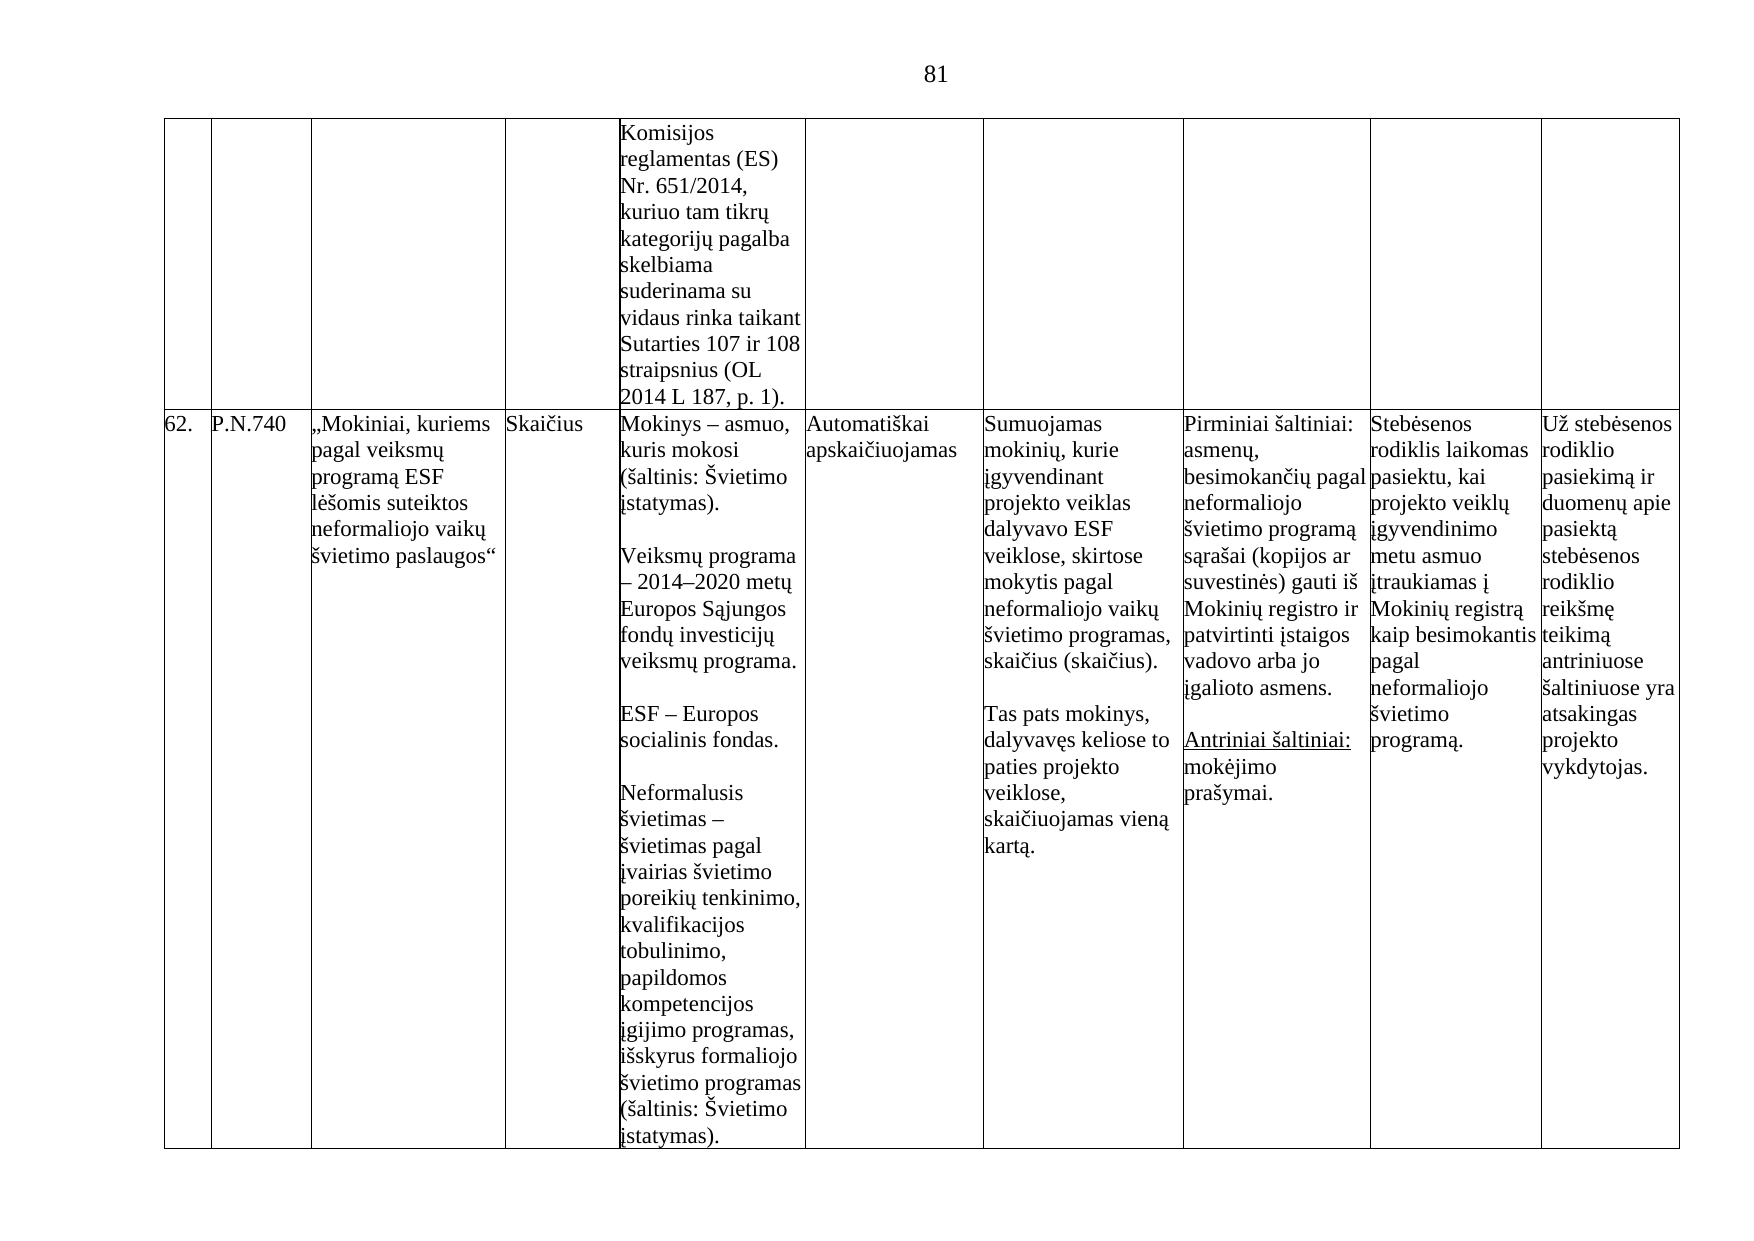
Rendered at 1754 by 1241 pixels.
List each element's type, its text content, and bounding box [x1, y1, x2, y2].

table_cell [1184, 119, 1370, 409]
table_cell [165, 119, 211, 409]
table_cell Sumuojamas mokinių, kurie įgyvendinant projekto veiklas dalyvavo ESF veiklose, skirtose mokytis pagal neformaliojo vaikų švietimo programas, skaičius (skaičius). Tas pats mokinys, dalyvavęs keliose to paties projekto veiklose, skaičiuojamas vieną kartą. [984, 410, 1183, 1148]
table_cell Stebėsenos rodiklis laikomas pasiektu, kai projekto veiklų įgyvendinimo metu asmuo įtraukiamas į Mokinių registrą kaip besimokantis pagal neformaliojo švietimo programą. [1371, 410, 1541, 1148]
table_cell Automatiškai apskaičiuojamas [806, 410, 983, 1148]
table_cell Skaičius [506, 410, 619, 1148]
table_cell Komisijos reglamentas (ES) Nr. 651/2014, kuriuo tam tikrų kategorijų pagalba skelbiama suderinama su vidaus rinka taikant Sutarties 107 ir 108 straipsnius (OL 2014 L 187, p. 1). [621, 119, 805, 409]
table_cell 62. [165, 410, 211, 1148]
table_cell [312, 119, 505, 409]
table_cell Už stebėsenos rodiklio pasiekimą ir duomenų apie pasiektą stebėsenos rodiklio reikšmę teikimą antriniuose šaltiniuose yra atsakingas projekto vykdytojas. [1542, 410, 1679, 1148]
table_cell Mokinys – asmuo, kuris mokosi (šaltinis: Švietimo įstatymas). Veiksmų programa – 2014–2020 metų Europos Sąjungos fondų investicijų veiksmų programa. ESF – Europos socialinis fondas. Neformalusis švietimas – švietimas pagal įvairias švietimo poreikių tenkinimo, kvalifikacijos tobulinimo, papildomos kompetencijos įgijimo programas, išskyrus formaliojo švietimo programas (šaltinis: Švietimo įstatymas). [621, 410, 805, 1148]
table_cell [1371, 119, 1541, 409]
table_cell [212, 119, 311, 409]
table_cell [506, 119, 619, 409]
table_cell [984, 119, 1183, 409]
table_cell [1542, 119, 1679, 409]
table_cell Pirminiai šaltiniai: asmenų, besimokančių pagal neformaliojo švietimo programą sąrašai (kopijos ar suvestinės) gauti iš Mokinių registro ir patvirtinti įstaigos vadovo arba jo įgalioto asmens. Antriniai šaltiniai: mokėjimo prašymai. [1184, 410, 1370, 1148]
table_cell „Mokiniai, kuriems pagal veiksmų programą ESF lėšomis suteiktos neformaliojo vaikų švietimo paslaugos“ [312, 410, 505, 1148]
table_cell [806, 119, 983, 409]
table_cell P.N.740 [212, 410, 311, 1148]
